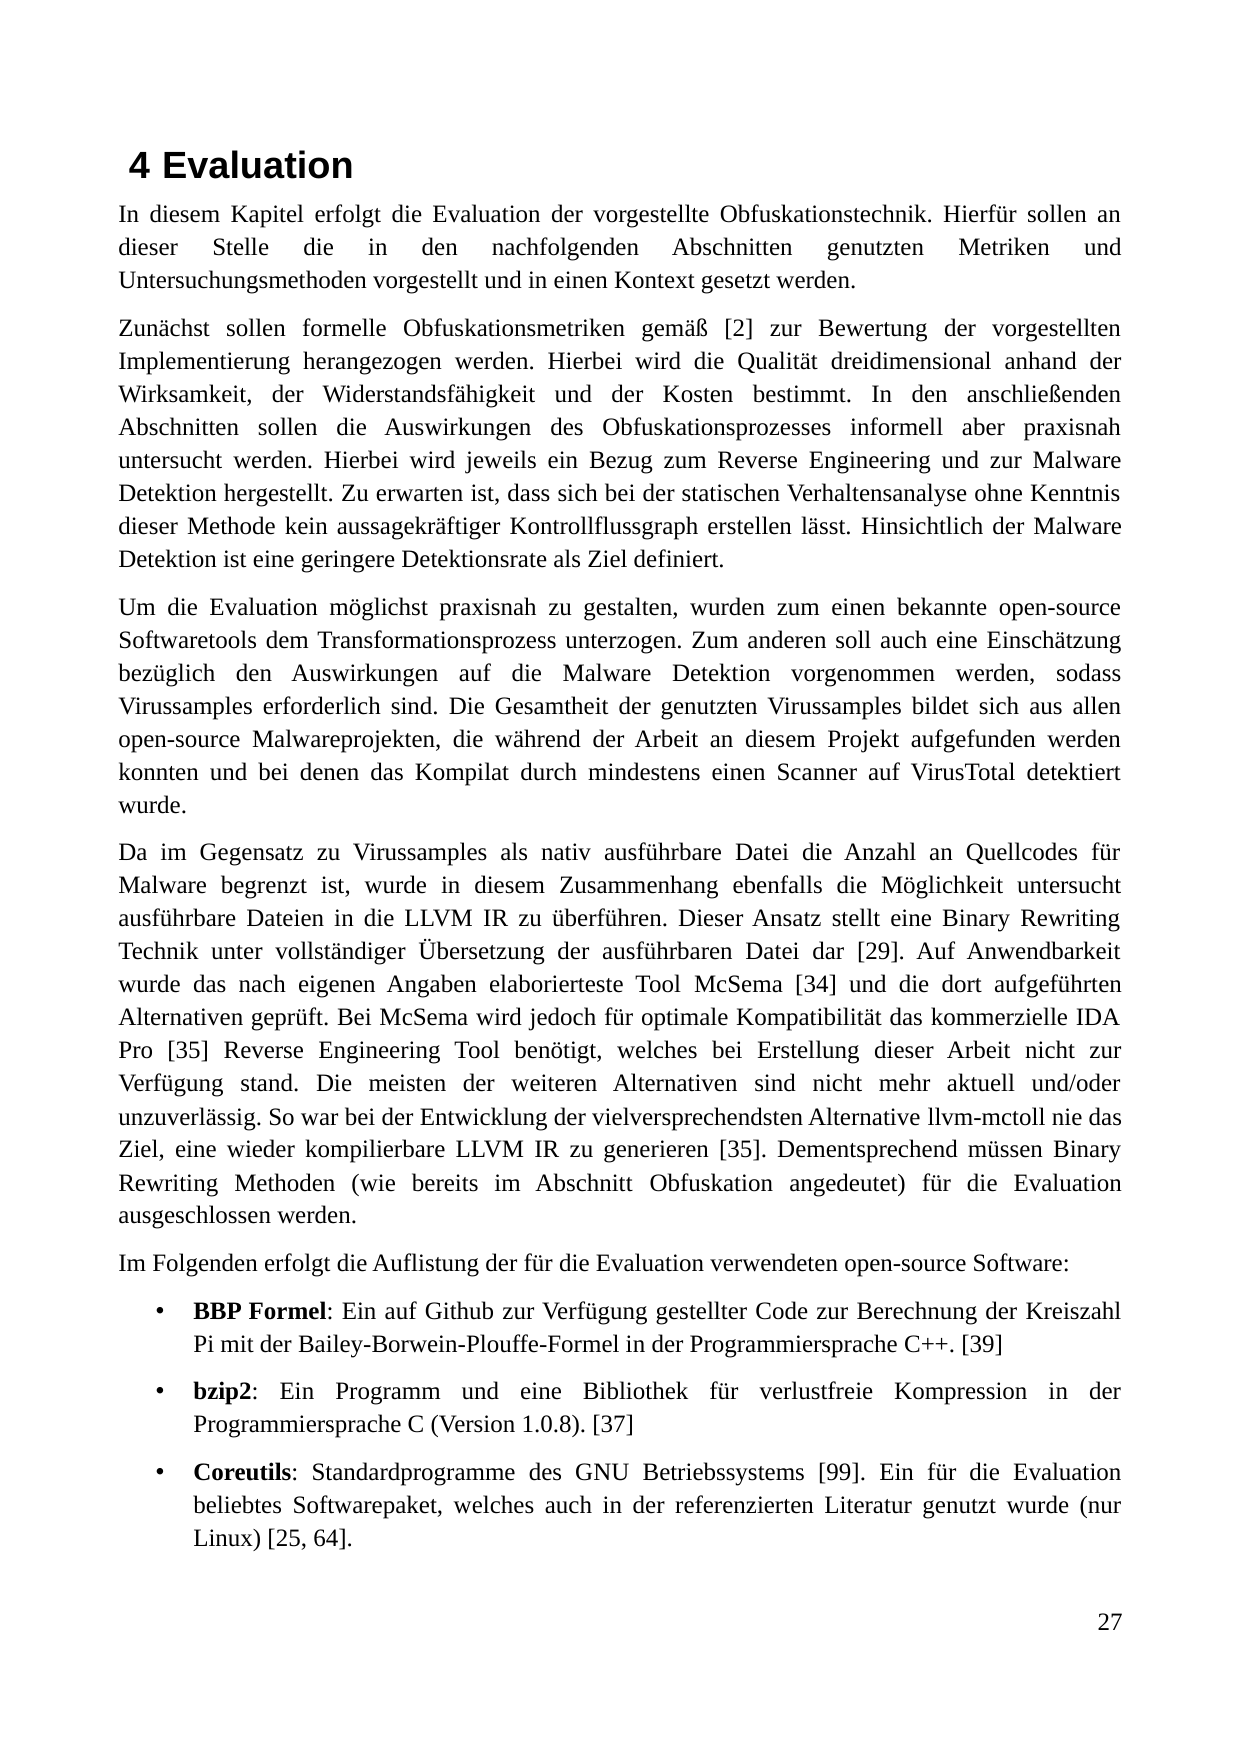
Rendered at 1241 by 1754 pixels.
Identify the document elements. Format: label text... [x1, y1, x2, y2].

subtitle Evaluation [118, 143, 1122, 187]
text In diesem Kapitel erfolgt die Evaluation der vorgestellte Obfuskationstechnik. Hierfür sollen an dieser Stelle die in den nachfolgenden Abschnitten genutzten Metriken und Untersuchungsmethoden vorgestellt und in einen Kontext gesetzt werden. [118, 199, 1122, 294]
list BBP Formel: Ein auf Github zur Verfügung gestellter Code zur Berechnung der Kreiszahl Pi mit der Bailey-Borwein-Plouffe-Formel in der Programmiersprache C++. [39] [156, 1296, 1122, 1358]
text Um die Evaluation möglichst praxisnah zu gestalten, wurden zum einen bekannte open-source Softwaretools dem Transformationsprozess unterzogen. Zum anderen soll auch eine Einschätzung bezüglich den Auswirkungen auf die Malware Detektion vorgenommen werden, sodass Virussamples erforderlich sind. Die Gesamtheit der genutzten Virussamples bildet sich aus allen open-source Malwareprojekten, die während der Arbeit an diesem Projekt aufgefunden werden konnten und bei denen das Kompilat durch mindestens einen Scanner auf VirusTotal detektiert wurde. [118, 592, 1122, 818]
text Im Folgenden erfolgt die Auflistung der für die Evaluation verwendeten open-source Software: [118, 1248, 1122, 1277]
list bzip2: Ein Programm und eine Bibliothek für verlustfreie Kompression in der Programmiersprache C (Version 1.0.8). [37] [156, 1376, 1122, 1438]
list Coreutils: Standardprogramme des GNU Betriebssystems [99]. Ein für die Evaluation beliebtes Softwarepaket, welches auch in der referenzierten Literatur genutzt wurde (nur Linux) [25, 64]. [156, 1457, 1122, 1552]
text Zunächst sollen formelle Obfuskationsmetriken gemäß [2] zur Bewertung der vorgestellten Implementierung herangezogen werden. Hierbei wird die Qualität dreidimensional anhand der Wirksamkeit, der Widerstandsfähigkeit und der Kosten bestimmt. In den anschließenden Abschnitten sollen die Auswirkungen des Obfuskationsprozesses informell aber praxisnah untersucht werden. Hierbei wird jeweils ein Bezug zum Reverse Engineering und zur Malware Detektion hergestellt. Zu erwarten ist, dass sich bei der statischen Verhaltensanalyse ohne Kenntnis dieser Methode kein aussagekräftiger Kontrollflussgraph erstellen lässt. Hinsichtlich der Malware Detektion ist eine geringere Detektionsrate als Ziel definiert. [118, 313, 1122, 573]
text Da im Gegensatz zu Virussamples als nativ ausführbare Datei die Anzahl an Quellcodes für Malware begrenzt ist, wurde in diesem Zusammenhang ebenfalls die Möglichkeit untersucht ausführbare Dateien in die LLVM IR zu überführen. Dieser Ansatz stellt eine Binary Rewriting Technik unter vollständiger Übersetzung der ausführbaren Datei dar [29]. Auf Anwendbarkeit wurde das nach eigenen Angaben elaborierteste Tool McSema [34] und die dort aufgeführten Alternativen geprüft. Bei McSema wird jedoch für optimale Kompatibilität das kommerzielle IDA Pro [35] Reverse Engineering Tool benötigt, welches bei Erstellung dieser Arbeit nicht zur Verfügung stand. Die meisten der weiteren Alternativen sind nicht mehr aktuell und/oder unzuverlässig. So war bei der Entwicklung der vielversprechendsten Alternative llvm-mctoll nie das Ziel, eine wieder kompilierbare LLVM IR zu generieren [35]. Dementsprechend müssen Binary Rewriting Methoden (wie bereits im Abschnitt Obfuskation angedeutet) für die Evaluation ausgeschlossen werden. [118, 837, 1122, 1229]
